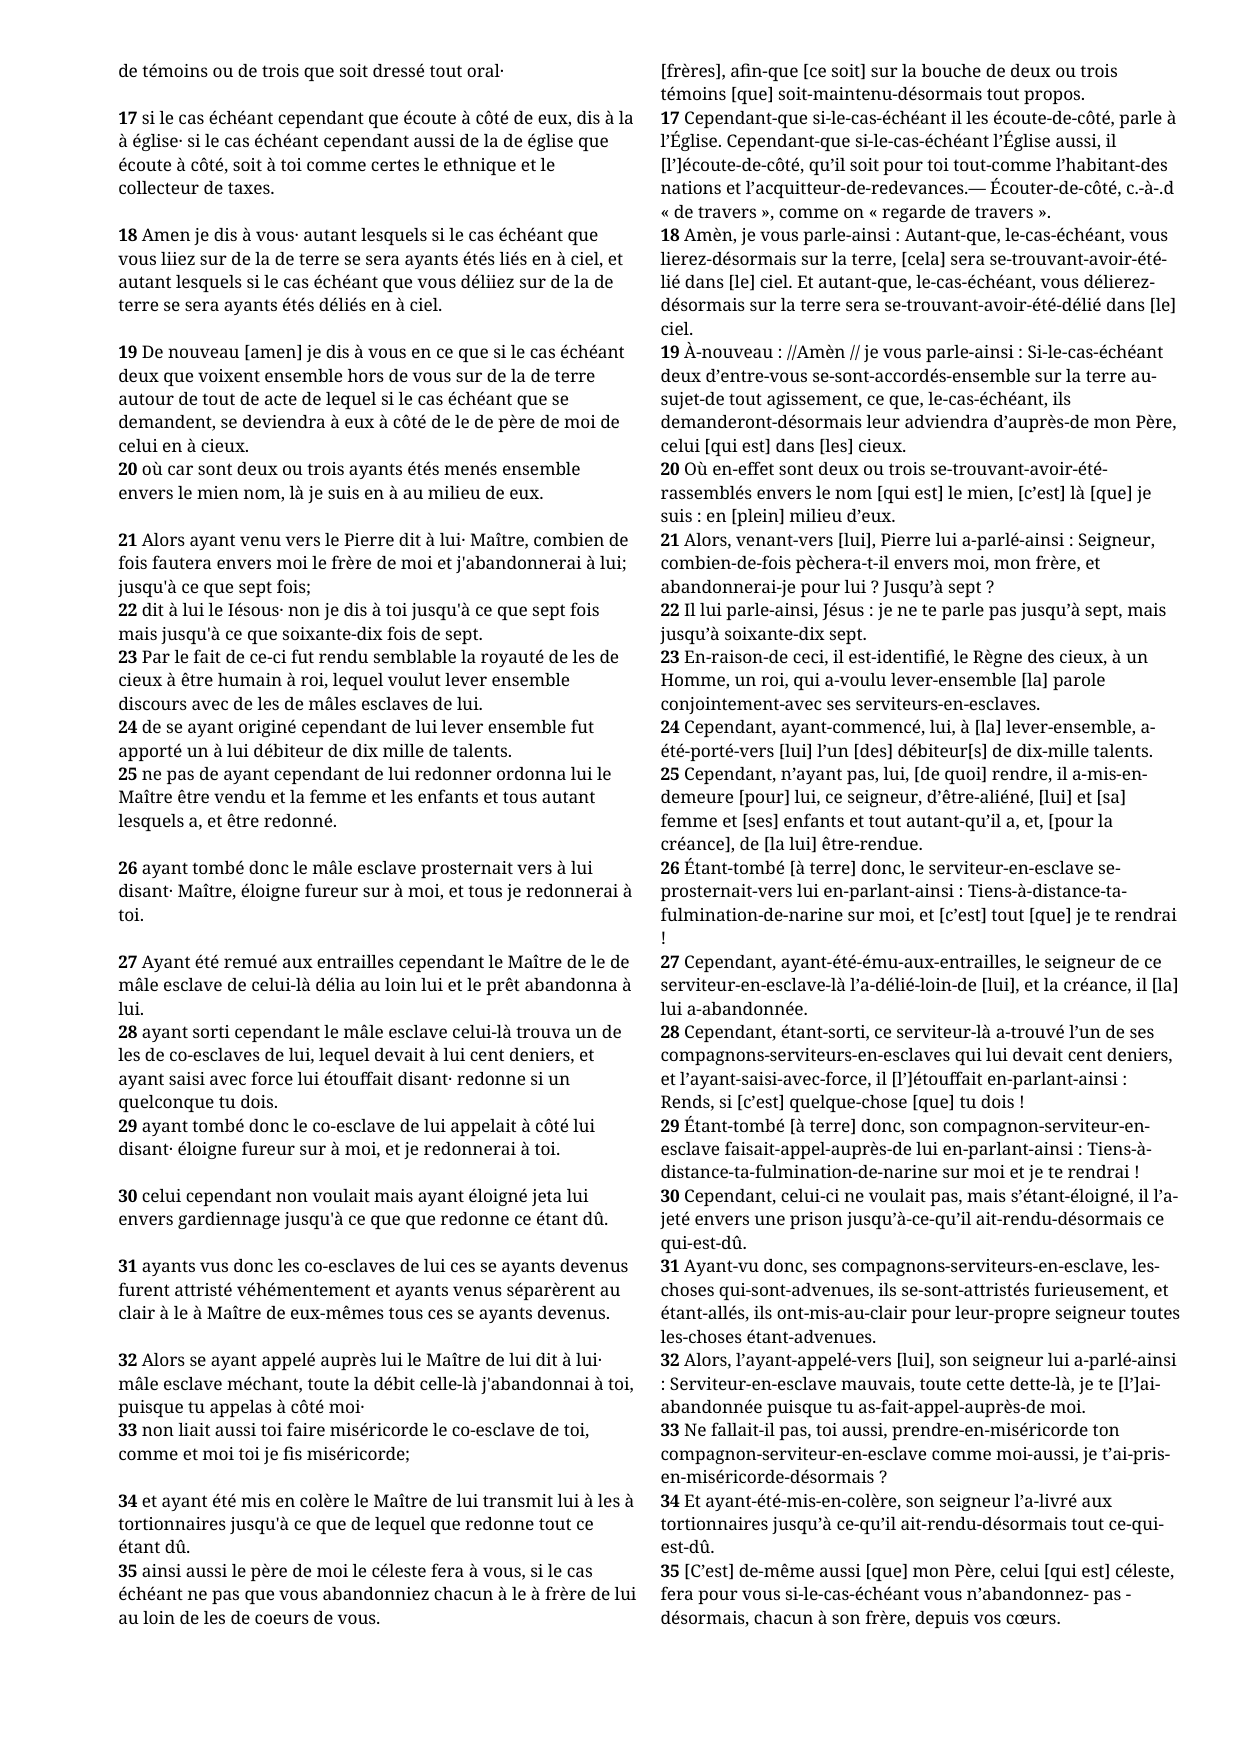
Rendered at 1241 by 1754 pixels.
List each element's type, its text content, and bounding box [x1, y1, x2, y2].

table_cell 20 Où en-effet sont deux ou trois se-trouvant-avoir-été-rassemblés envers le nom [qui est] le mien, [c’est] là [que] je suis : en [plein] milieu d’eux. [660, 458, 1181, 528]
table_cell 26 ayant tombé donc le mâle esclave prosternait vers à lui disant· Maître, éloigne fureur sur à moi, et tous je redonnerai à toi. [118, 856, 639, 950]
table_cell 31 Ayant-vu donc, ses compagnons-serviteurs-en-esclave, les-choses qui-sont-advenues, ils se-sont-attristés furieusement, et étant-allés, ils ont-mis-au-clair pour leur-propre seigneur toutes les-choses étant-advenues. [660, 1254, 1181, 1348]
table_cell [639, 598, 660, 645]
table_cell 25 Cependant, n’ayant pas, lui, [de quoi] rendre, il a-mis-en-demeure [pour] lui, ce seigneur, d’être-aliéné, [lui] et [sa] femme et [ses] enfants et tout autant-qu’il a, et, [pour la créance], de [la lui] être-rendue. [660, 762, 1181, 856]
table_cell [639, 762, 660, 856]
table_cell 16 Cependant-que si-le-cas-échéant il n’écoute pas, prends-auprès-de [toi], conjointement-avec toi, encore un ou deux [frères], afin-que [ce soit] sur la bouche de deux ou trois témoins [que] soit-maintenu-désormais tout propos. [660, 59, 1181, 106]
table_cell 32 Alors, l’ayant-appelé-vers [lui], son seigneur lui a-parlé-ainsi : Serviteur-en-esclave mauvais, toute cette dette-là, je te [l’]ai-abandonnée puisque tu as-fait-appel-auprès-de moi. [660, 1348, 1181, 1418]
table_cell 23 Par le fait de ce-ci fut rendu semblable la royauté de les de cieux à être humain à roi, lequel voulut lever ensemble discours avec de les de mâles esclaves de lui. [118, 645, 639, 715]
table_cell [639, 1020, 660, 1114]
table_cell [639, 645, 660, 715]
table_cell 25 ne pas de ayant cependant de lui redonner ordonna lui le Maître être vendu et la femme et les enfants et tous autant lesquels a, et être redonné. [118, 762, 639, 856]
table_cell 30 Cependant, celui-ci ne voulait pas, mais s’étant-éloigné, il l’a-jeté envers une prison jusqu’à-ce-qu’il ait-rendu-désormais ce qui-est-dû. [660, 1184, 1181, 1254]
table_cell [639, 458, 660, 528]
table_cell [639, 715, 660, 762]
table_cell 30 celui cependant non voulait mais ayant éloigné jeta lui envers gardiennage jusqu'à ce que que redonne ce étant dû. [118, 1184, 639, 1254]
table_cell 27 Cependant, ayant-été-ému-aux-entrailles, le seigneur de ce serviteur-en-esclave-là l’a-délié-loin-de [lui], et la créance, il [la] lui a-abandonnée. [660, 950, 1181, 1020]
table_cell [639, 1489, 660, 1559]
table_cell [639, 1254, 660, 1348]
table_cell [639, 340, 660, 457]
table_cell 33 non liait aussi toi faire miséricorde le co-esclave de toi, comme et moi toi je fis miséricorde; [118, 1419, 639, 1489]
table_cell 19 À-nouveau : //Amèn // je vous parle-ainsi : Si-le-cas-échéant deux d’entre-vous se-sont-accordés-ensemble sur la terre au-sujet-de tout agissement, ce que, le-cas-échéant, ils demanderont-désormais leur adviendra d’auprès-de mon Père, celui [qui est] dans [les] cieux. [660, 340, 1181, 457]
table_cell [639, 59, 660, 106]
table_cell 18 Amèn, je vous parle-ainsi : Autant-que, le-cas-échéant, vous lierez-désormais sur la terre, [cela] sera se-trouvant-avoir-été-lié dans [le] ciel. Et autant-que, le-cas-échéant, vous délierez-désormais sur la terre sera se-trouvant-avoir-été-délié dans [le] ciel. [660, 223, 1181, 340]
table_cell 22 Il lui parle-ainsi, Jésus : je ne te parle pas jusqu’à sept, mais jusqu’à soixante-dix sept. [660, 598, 1181, 645]
table_cell 21 Alors ayant venu vers le Pierre dit à lui· Maître, combien de fois fautera envers moi le frère de moi et j'abandonnerai à lui; jusqu'à ce que sept fois; [118, 528, 639, 598]
table_cell [639, 1114, 660, 1184]
table_cell 35 ainsi aussi le père de moi le céleste fera à vous, si le cas échéant ne pas que vous abandonniez chacun à le à frère de lui au loin de les de coeurs de vous. [118, 1559, 639, 1629]
table_cell [639, 856, 660, 950]
table_cell [639, 1184, 660, 1254]
table_cell 28 Cependant, étant-sorti, ce serviteur-là a-trouvé l’un de ses compagnons-serviteurs-en-esclaves qui lui devait cent deniers, et l’ayant-saisi-avec-force, il [l’]étouffait en-parlant-ainsi : Rends, si [c’est] quelque-chose [que] tu dois ! [660, 1020, 1181, 1114]
table_cell 26 Étant-tombé [à terre] donc, le serviteur-en-esclave se-prosternait-vers lui en-parlant-ainsi : Tiens-à-distance-ta-fulmination-de-narine sur moi, et [c’est] tout [que] je te rendrai ! [660, 856, 1181, 950]
table_cell 23 En-raison-de ceci, il est-identifié, le Règne des cieux, à un Homme, un roi, qui a-voulu lever-ensemble [la] parole conjointement-avec ses serviteurs-en-esclaves. [660, 645, 1181, 715]
table_cell 29 ayant tombé donc le co-esclave de lui appelait à côté lui disant· éloigne fureur sur à moi, et je redonnerai à toi. [118, 1114, 639, 1184]
table_cell 22 dit à lui le Iésous· non je dis à toi jusqu'à ce que sept fois mais jusqu'à ce que soixante-dix fois de sept. [118, 598, 639, 645]
table_cell 33 Ne fallait-il pas, toi aussi, prendre-en-miséricorde ton compagnon-serviteur-en-esclave comme moi-aussi, je t’ai-pris-en-miséricorde-désormais ? [660, 1419, 1181, 1489]
table_cell 17 Cependant-que si-le-cas-échéant il les écoute-de-côté, parle à l’Église. Cependant-que si-le-cas-échéant l’Église aussi, il [l’]écoute-de-côté, qu’il soit pour toi tout-comme l’habitant-des nations et l’acquitteur-de-redevances.— Écouter-de-côté, c.-à-.d « de travers », comme on « regarde de travers ». [660, 106, 1181, 223]
table_cell 16 si le cas échéant cependant ne pas que écoute, prends à côté avec de toi encore un ou deux, afin que sur de bouche de deux de témoins ou de trois que soit dressé tout oral· [118, 59, 639, 106]
table_cell [639, 223, 660, 340]
table_cell 18 Amen je dis à vous· autant lesquels si le cas échéant que vous liiez sur de la de terre se sera ayants étés liés en à ciel, et autant lesquels si le cas échéant que vous déliiez sur de la de terre se sera ayants étés déliés en à ciel. [118, 223, 639, 340]
table_cell 27 Ayant été remué aux entrailles cependant le Maître de le de mâle esclave de celui-là délia au loin lui et le prêt abandonna à lui. [118, 950, 639, 1020]
table_cell [639, 528, 660, 598]
table_cell 21 Alors, venant-vers [lui], Pierre lui a-parlé-ainsi : Seigneur, combien-de-fois pèchera-t-il envers moi, mon frère, et abandonnerai-je pour lui ? Jusqu’à sept ? [660, 528, 1181, 598]
table_cell 34 Et ayant-été-mis-en-colère, son seigneur l’a-livré aux tortionnaires jusqu’à ce-qu’il ait-rendu-désormais tout ce-qui-est-dû. [660, 1489, 1181, 1559]
table_cell 34 et ayant été mis en colère le Maître de lui transmit lui à les à tortionnaires jusqu'à ce que de lequel que redonne tout ce étant dû. [118, 1489, 639, 1559]
table_cell 17 si le cas échéant cependant que écoute à côté de eux, dis à la à église· si le cas échéant cependant aussi de la de église que écoute à côté, soit à toi comme certes le ethnique et le collecteur de taxes. [118, 106, 639, 223]
table_cell [639, 1559, 660, 1629]
table_cell 24 de se ayant originé cependant de lui lever ensemble fut apporté un à lui débiteur de dix mille de talents. [118, 715, 639, 762]
table_cell 19 De nouveau [amen] je dis à vous en ce que si le cas échéant deux que voixent ensemble hors de vous sur de la de terre autour de tout de acte de lequel si le cas échéant que se demandent, se deviendra à eux à côté de le de père de moi de celui en à cieux. [118, 340, 639, 457]
table_cell [639, 950, 660, 1020]
table_cell 35 [C’est] de-même aussi [que] mon Père, celui [qui est] céleste, fera pour vous si-le-cas-échéant vous n’abandonnez- pas -désormais, chacun à son frère, depuis vos cœurs. [660, 1559, 1181, 1629]
table_cell [639, 1419, 660, 1489]
table_cell 24 Cependant, ayant-commencé, lui, à [la] lever-ensemble, a-été-porté-vers [lui] l’un [des] débiteur[s] de dix-mille talents. [660, 715, 1181, 762]
table_cell 31 ayants vus donc les co-esclaves de lui ces se ayants devenus furent attristé véhémentement et ayants venus séparèrent au clair à le à Maître de eux-mêmes tous ces se ayants devenus. [118, 1254, 639, 1348]
table_cell 20 où car sont deux ou trois ayants étés menés ensemble envers le mien nom, là je suis en à au milieu de eux. [118, 458, 639, 528]
table_cell 28 ayant sorti cependant le mâle esclave celui-là trouva un de les de co-esclaves de lui, lequel devait à lui cent deniers, et ayant saisi avec force lui étouffait disant· redonne si un quelconque tu dois. [118, 1020, 639, 1114]
table_cell [639, 106, 660, 223]
table_cell [639, 1348, 660, 1418]
table_cell 29 Étant-tombé [à terre] donc, son compagnon-serviteur-en-esclave faisait-appel-auprès-de lui en-parlant-ainsi : Tiens-à-distance-ta-fulmination-de-narine sur moi et je te rendrai ! [660, 1114, 1181, 1184]
table_cell 32 Alors se ayant appelé auprès lui le Maître de lui dit à lui· mâle esclave méchant, toute la débit celle-là j'abandonnai à toi, puisque tu appelas à côté moi· [118, 1348, 639, 1418]
